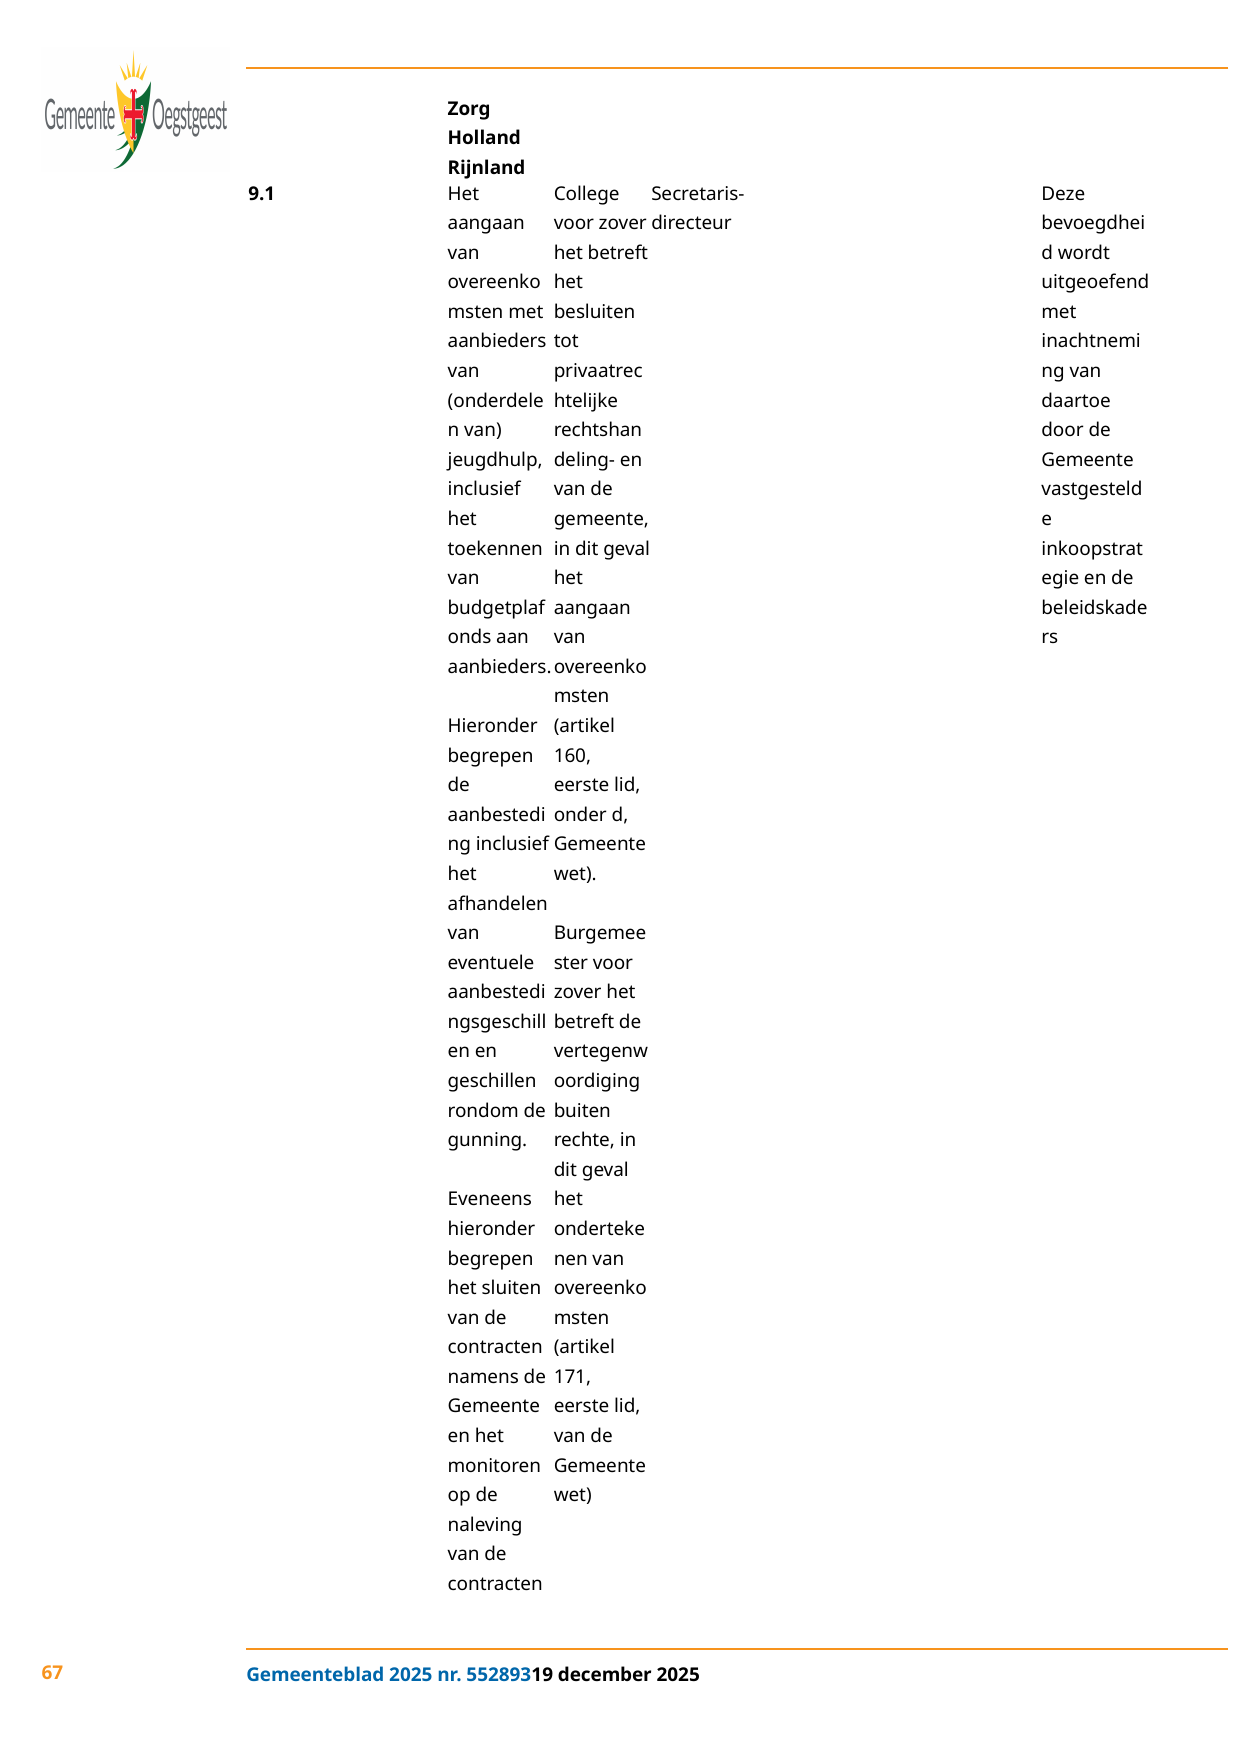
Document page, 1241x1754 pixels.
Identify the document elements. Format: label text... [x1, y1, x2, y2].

table_cell [346, 95, 447, 180]
table_cell [846, 95, 944, 180]
table_cell Deze bevoegdheid wordt uitgeoefend met inachtneming van daartoe door de Gemeente vastgestelde inkoopstrategie en de beleidskaders [1041, 180, 1152, 1596]
table_cell [749, 180, 846, 1596]
picture [41, 47, 231, 172]
table_cell [749, 95, 846, 180]
table_cell [651, 95, 748, 180]
table_cell Secretaris-directeur [651, 180, 748, 1596]
table_cell [944, 95, 1041, 180]
table_cell [1041, 95, 1152, 180]
table_cell College voor zover het betreft het besluiten tot privaatrechtelijke rechtshandeling- en van de gemeente, in dit geval het aangaan van overeenkomsten (artikel 160, eerste lid, onder d, Gemeentewet). Burgemeester voor zover het betreft de vertegenwoordiging buiten rechte, in dit geval het ondertekenen van overeenkomsten (artikel 171, eerste lid, van de Gemeentewet) [554, 180, 651, 1596]
table_cell Zorg Holland Rijnland [448, 95, 553, 180]
table_cell [944, 180, 1041, 1596]
table_cell [248, 95, 346, 180]
table_cell [346, 180, 447, 1596]
table_cell [846, 180, 944, 1596]
table_cell 9.1 [248, 180, 346, 1596]
table_cell Het aangaan van overeenkomsten met aanbieders van (onderdelen van) jeugdhulp, inclusief het toekennen van budgetplafonds aan aanbieders. Hieronder begrepen de aanbesteding inclusief het afhandelen van eventuele aanbestedingsgeschillen en geschillen rondom de gunning. Eveneens hieronder begrepen het sluiten van de contracten namens de Gemeente en het monitoren op de naleving van de contracten [448, 180, 553, 1596]
table_cell [554, 95, 651, 180]
